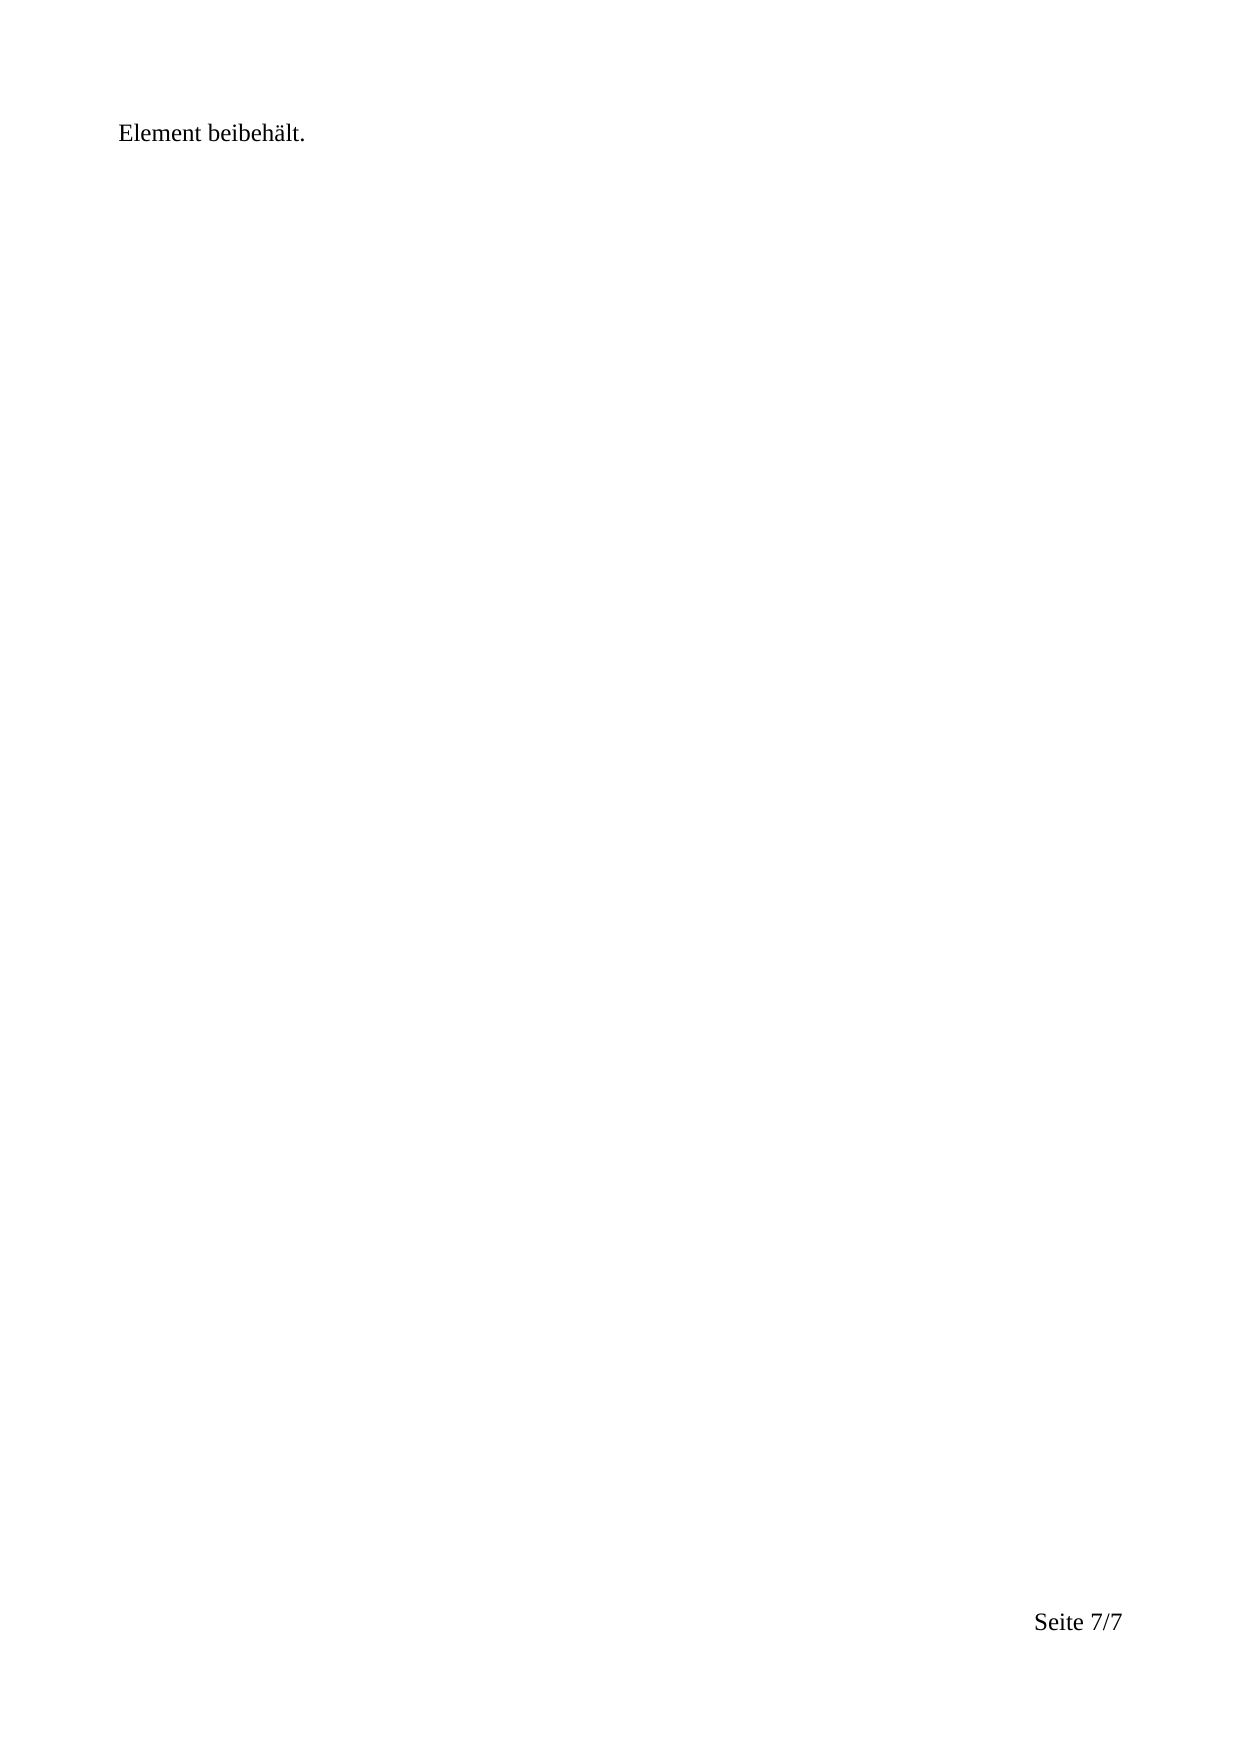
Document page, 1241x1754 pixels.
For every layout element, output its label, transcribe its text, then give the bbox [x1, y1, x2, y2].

text Element beibehält. [118, 118, 1122, 147]
